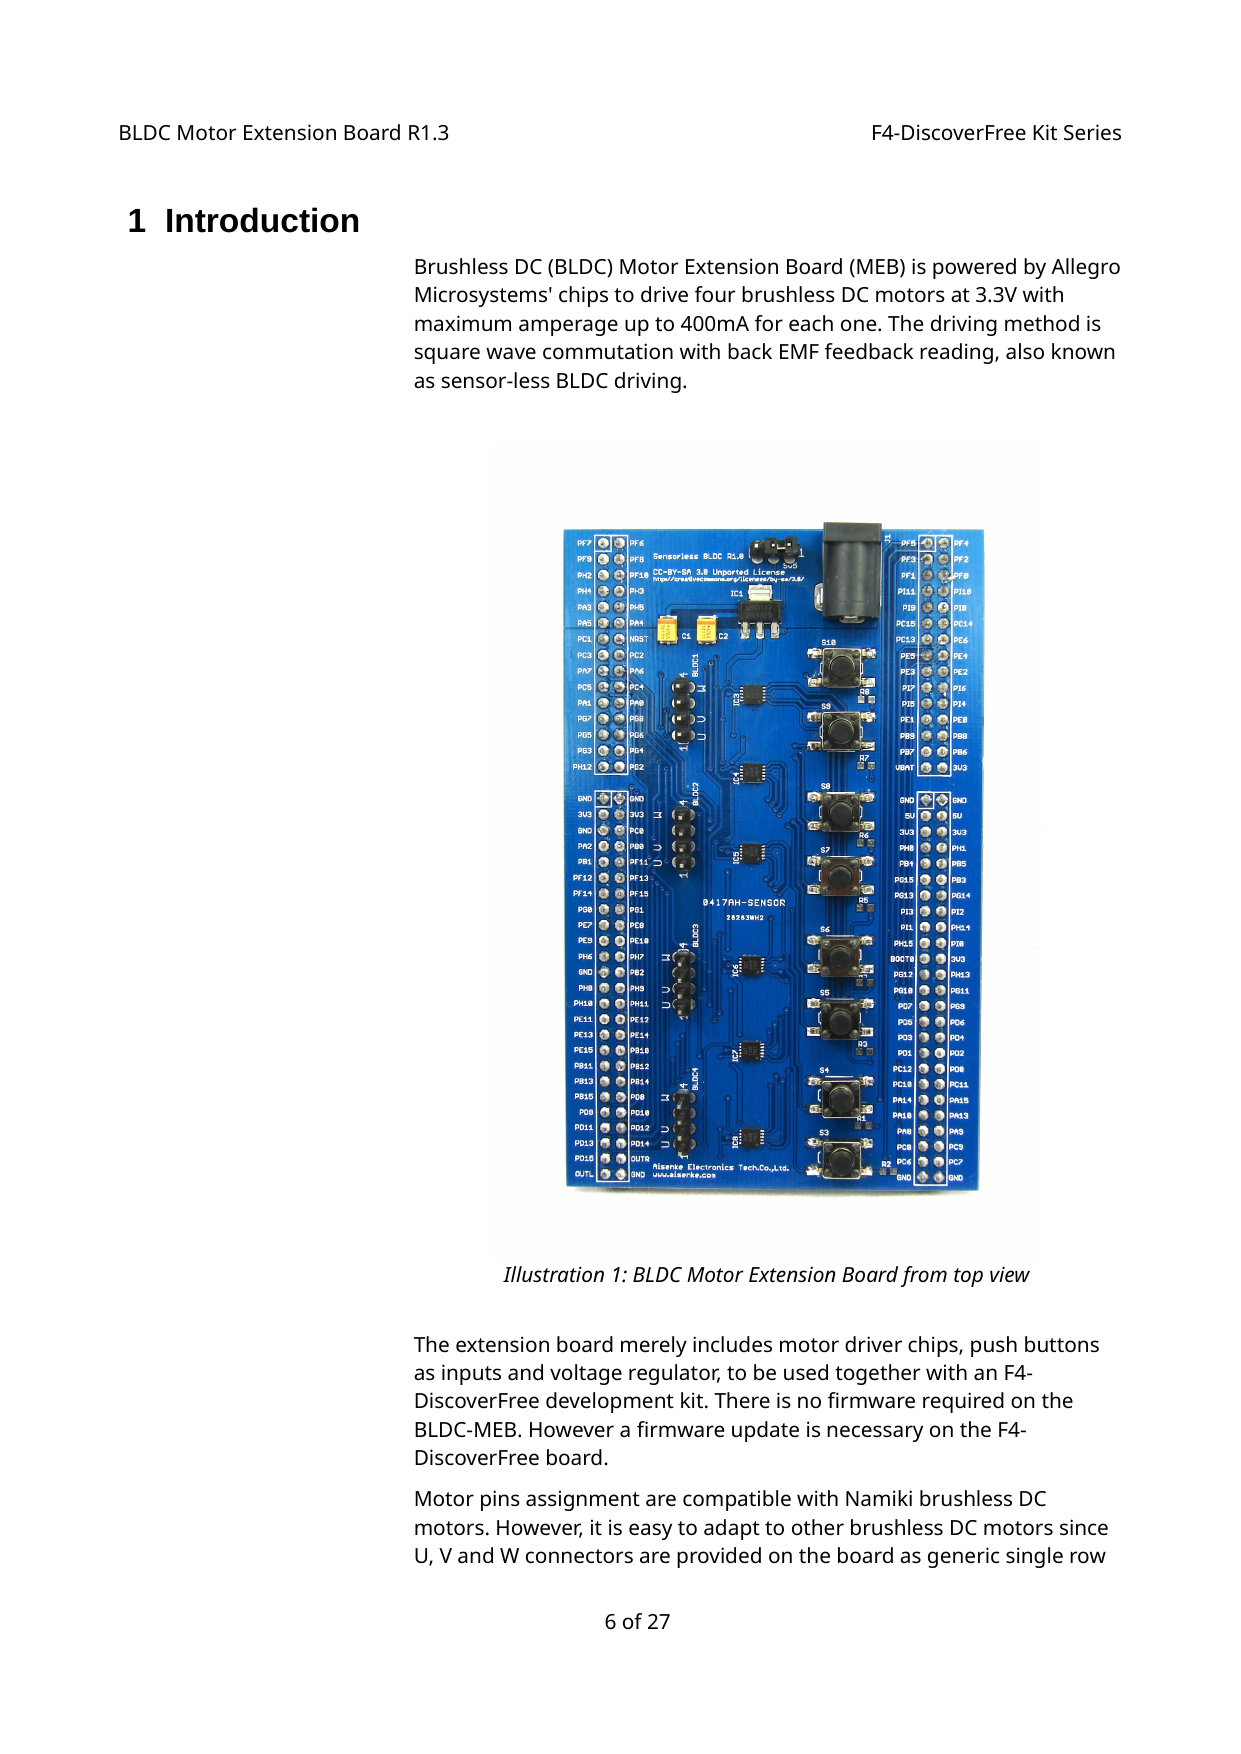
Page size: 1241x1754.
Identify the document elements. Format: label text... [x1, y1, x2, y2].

picture [492, 444, 1043, 1260]
text Illustration 1: BLDC Motor Extension Board from top view [419, 432, 1116, 1288]
text Brushless DC (BLDC) Motor Extension Board (MEB) is powered by Allegro Microsystems' chips to drive four brushless DC motors at 3.3V with maximum amperage up to 400mA for each one. The driving method is square wave commutation with back EMF feedback reading, also known as sensor-less BLDC driving. [413, 252, 1122, 394]
subtitle Introduction [118, 201, 1122, 240]
text The extension board merely includes motor driver chips, push buttons as inputs and voltage regulator, to be used together with an F4-DiscoverFree development kit. There is no firmware required on the BLDC-MEB. However a firmware update is necessary on the F4-DiscoverFree board. [413, 1330, 1122, 1472]
text Motor pins assignment are compatible with Namiki brushless DC motors. However, it is easy to adapt to other brushless DC motors since U, V and W connectors are provided on the board as generic single row [413, 1484, 1122, 1570]
